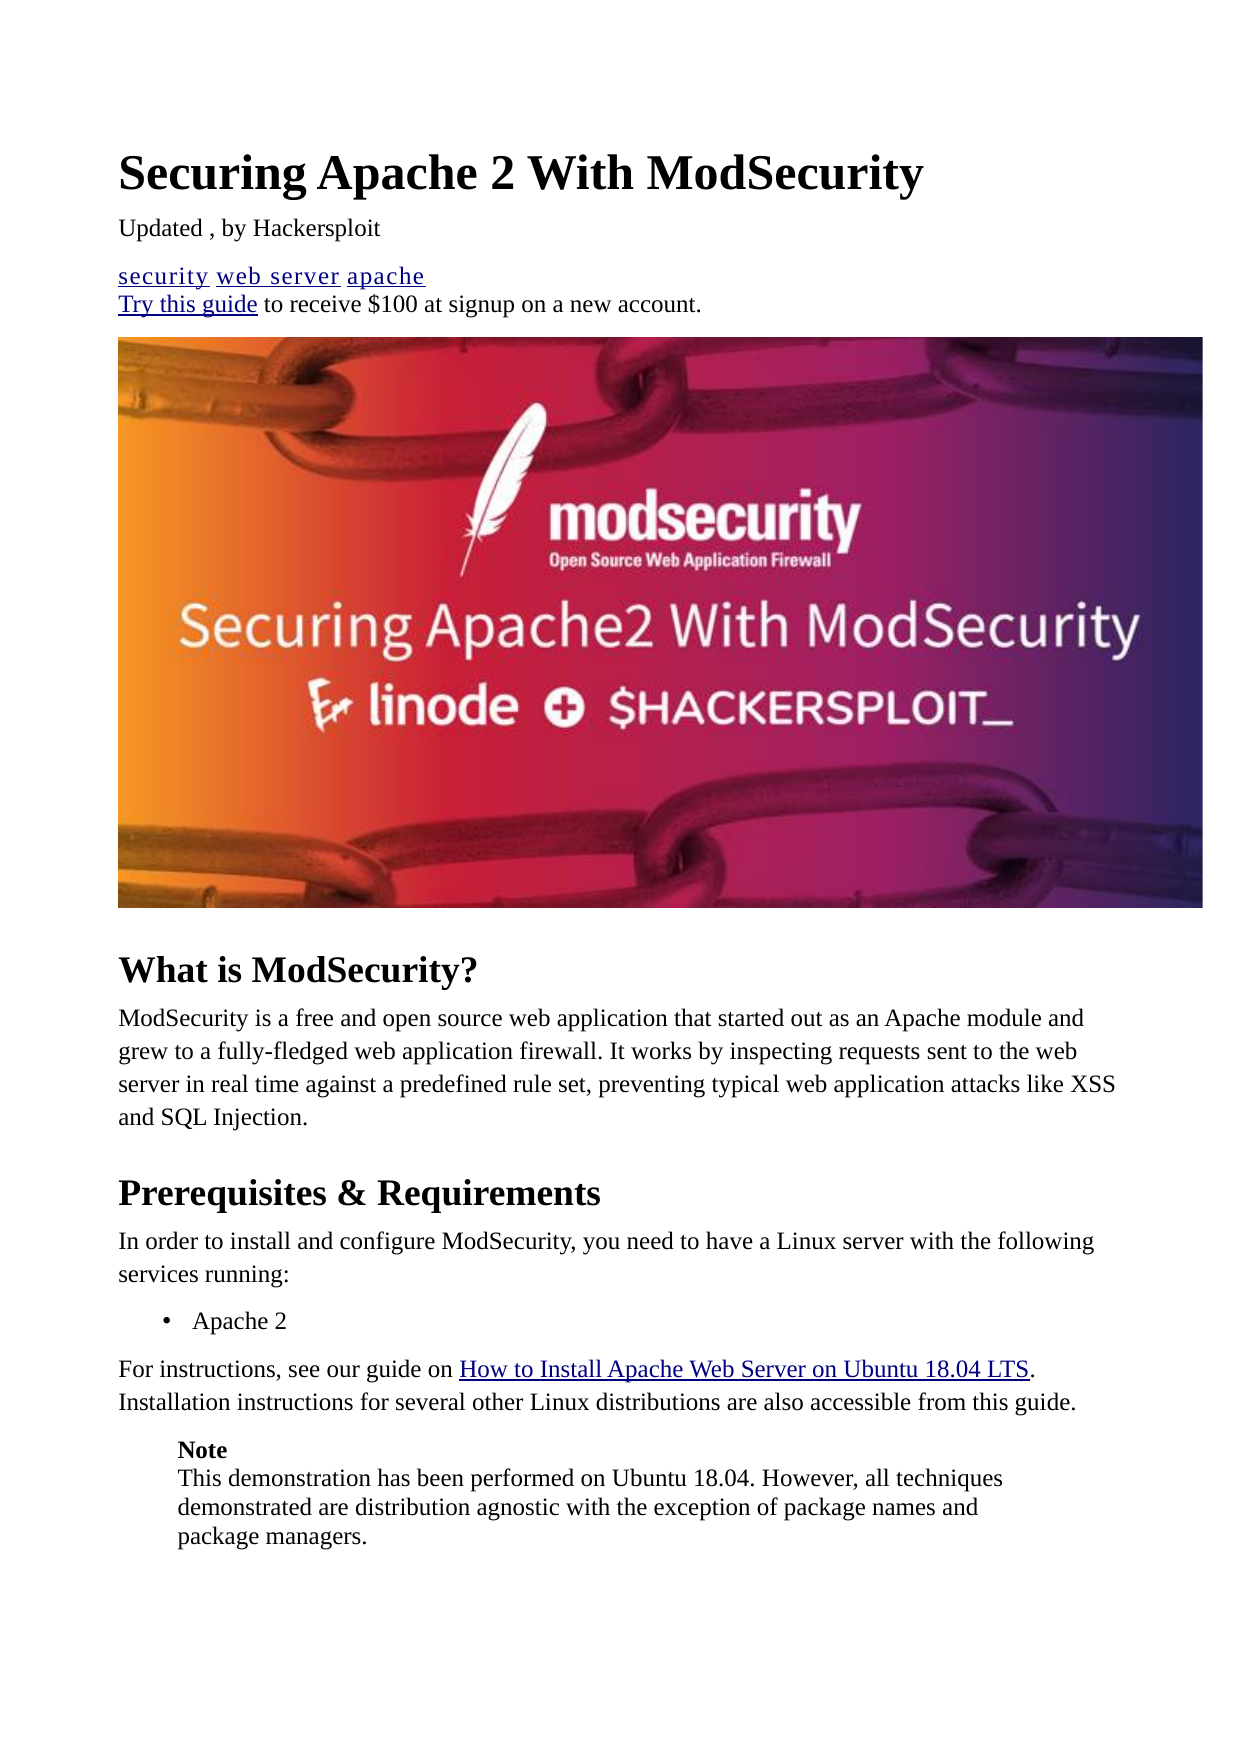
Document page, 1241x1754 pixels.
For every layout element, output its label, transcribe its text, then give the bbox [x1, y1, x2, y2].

subtitle Prerequisites & Requirements [118, 1170, 1122, 1213]
list Apache 2 [162, 1306, 1122, 1335]
picture [118, 337, 1203, 908]
subtitle What is ModSecurity? [118, 947, 1122, 990]
text Try this guide to receive $100 at signup on a new account. [118, 289, 1122, 318]
text security web server apache [118, 261, 1122, 289]
text In order to install and configure ModSecurity, you need to have a Linux server with the following services running: [118, 1226, 1122, 1288]
text For instructions, see our guide on How to Install Apache Web Server on Ubuntu 18.04 LTS. Installation instructions for several other Linux distributions are also accessible from this guide. [118, 1354, 1122, 1416]
subtitle Securing Apache 2 With ModSecurity [118, 143, 1122, 201]
text Updated , by Hackersploit [118, 213, 1122, 242]
text Note [177, 1435, 1063, 1463]
text This demonstration has been performed on Ubuntu 18.04. However, all techniques demonstrated are distribution agnostic with the exception of package names and package managers. [177, 1463, 1063, 1550]
text ModSecurity is a free and open source web application that started out as an Apache module and grew to a fully-fledged web application firewall. It works by inspecting requests sent to the web server in real time against a predefined rule set, preventing typical web application attacks like XSS and SQL Injection. [118, 1003, 1122, 1131]
